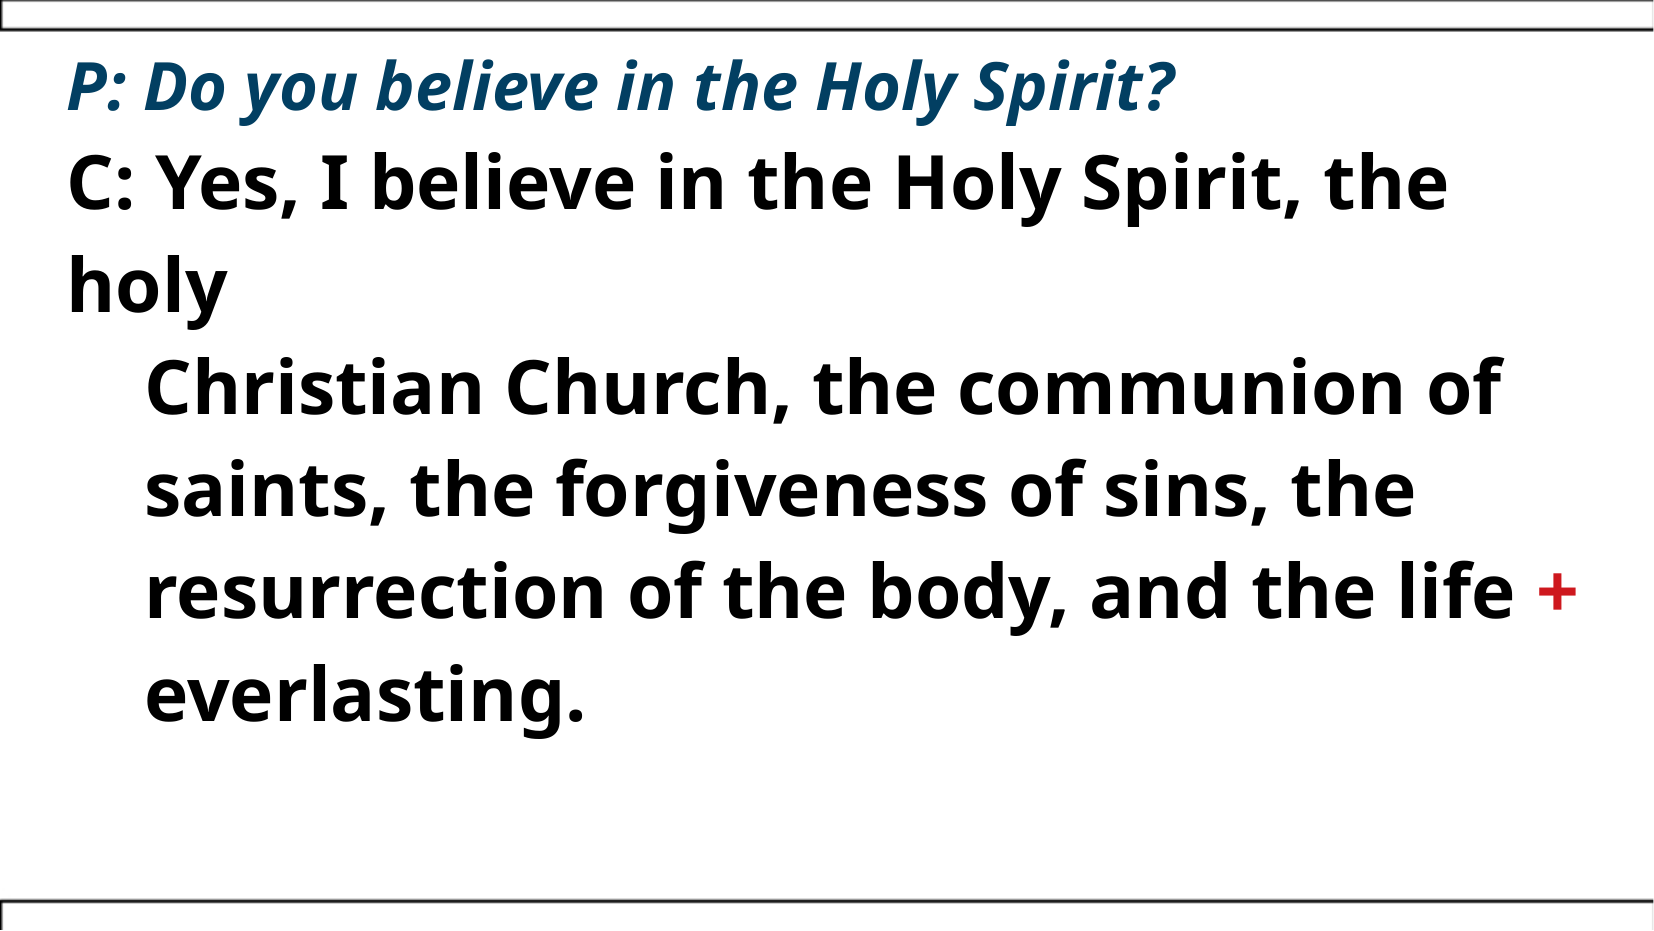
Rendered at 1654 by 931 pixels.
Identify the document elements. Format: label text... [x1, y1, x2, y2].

picture [0, 0, 1654, 930]
text_box P: Do you believe in the Holy Spirit? C: Yes, I believe in the Holy Spirit, the holy Christian Church, the communion of saints, the forgiveness of sins, the resurrection of the body, and the life + everlasting. [51, 31, 1606, 646]
